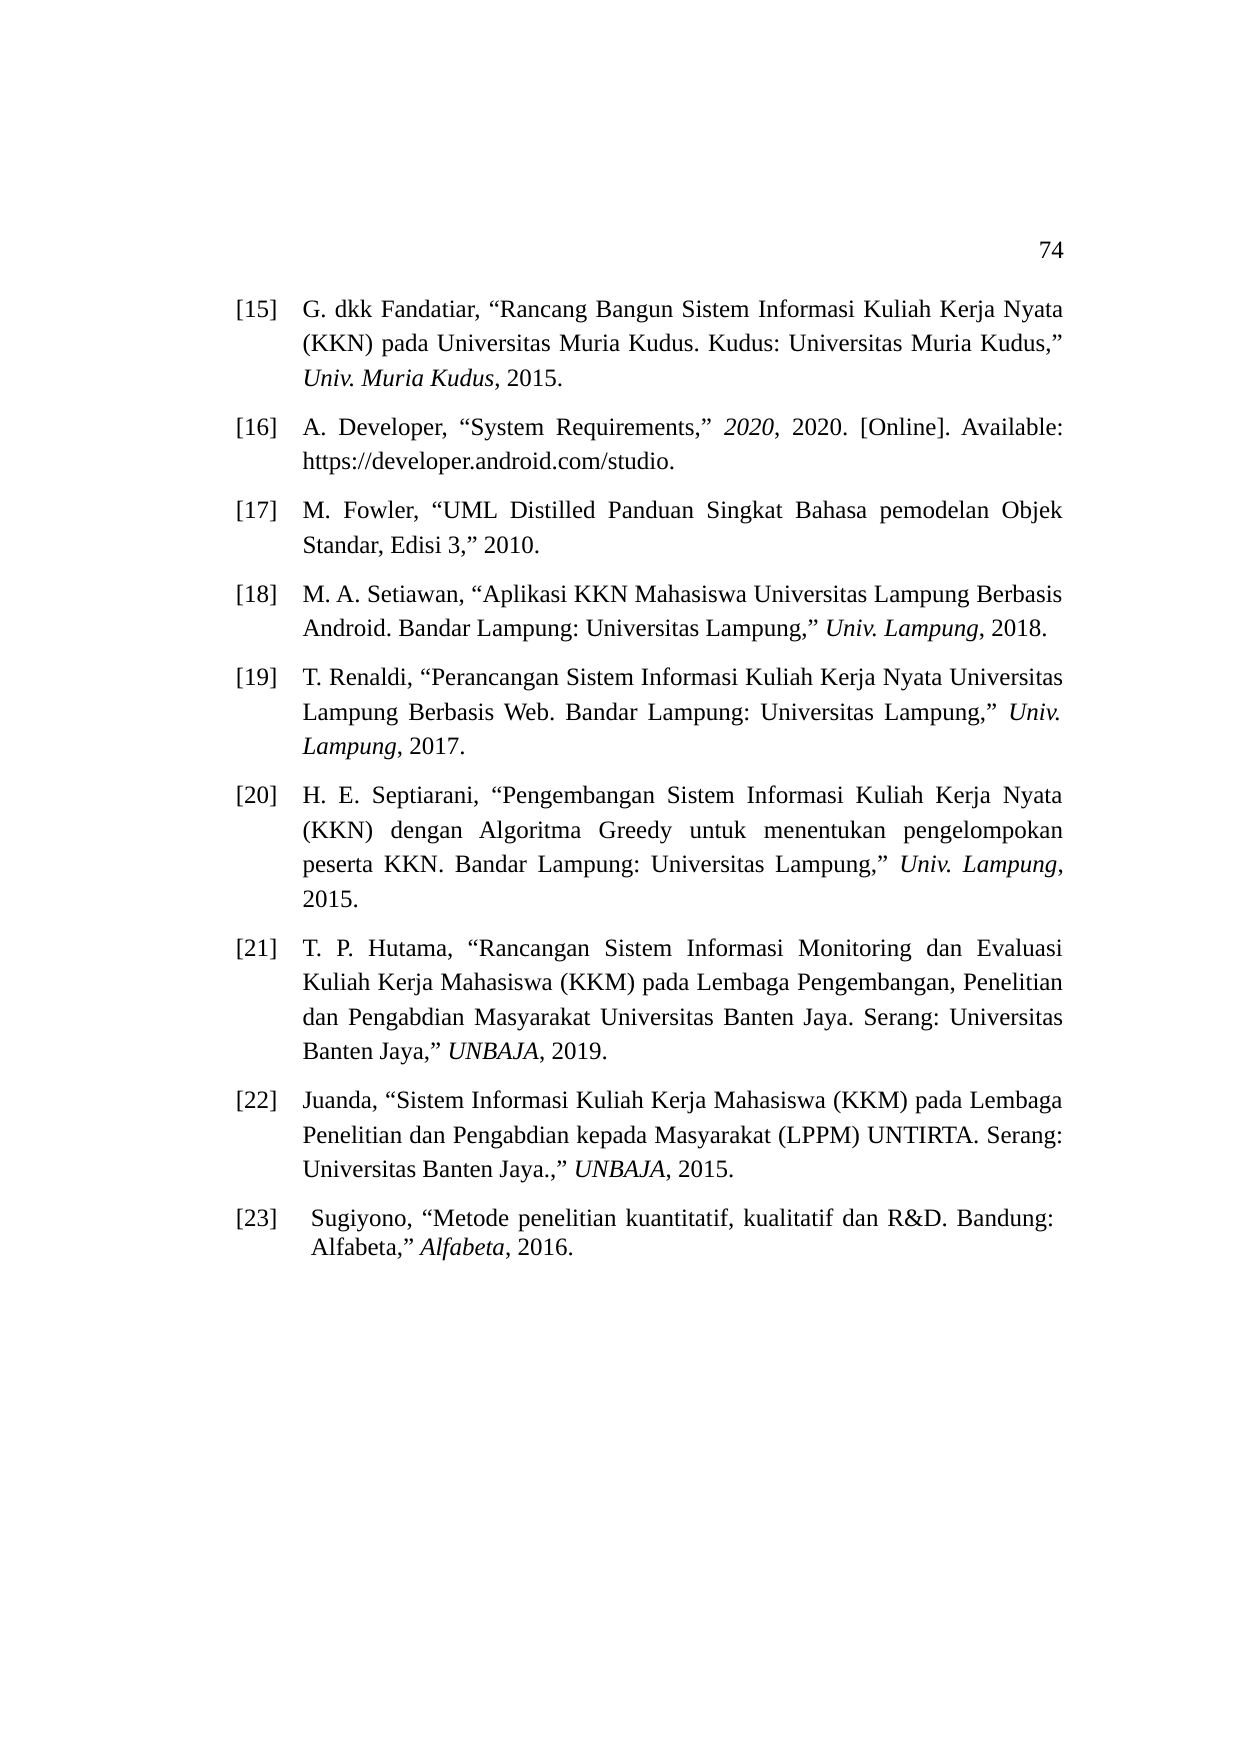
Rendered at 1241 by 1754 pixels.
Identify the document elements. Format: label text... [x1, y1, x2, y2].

text [15] G. dkk Fandatiar, “Rancang Bangun Sistem Informasi Kuliah Kerja Nyata (KKN) pada Universitas Muria Kudus. Kudus: Universitas Muria Kudus,” Univ. Muria Kudus, 2015. [236, 294, 1063, 391]
text [16] A. Developer, “System Requirements,” 2020, 2020. [Online]. Available: https://developer.android.com/studio. [236, 412, 1063, 475]
text [23] Sugiyono, “Metode penelitian kuantitatif, kualitatif dan R&D. Bandung: Alfabeta,” Alfabeta, 2016. [236, 1203, 1063, 1261]
text [19] T. Renaldi, “Perancangan Sistem Informasi Kuliah Kerja Nyata Universitas Lampung Berbasis Web. Bandar Lampung: Universitas Lampung,” Univ. Lampung, 2017. [236, 662, 1063, 760]
text [18] M. A. Setiawan, “Aplikasi KKN Mahasiswa Universitas Lampung Berbasis Android. Bandar Lampung: Universitas Lampung,” Univ. Lampung, 2018. [236, 579, 1063, 642]
text [22] Juanda, “Sistem Informasi Kuliah Kerja Mahasiswa (KKM) pada Lembaga Penelitian dan Pengabdian kepada Masyarakat (LPPM) UNTIRTA. Serang: Universitas Banten Jaya.,” UNBAJA, 2015. [236, 1085, 1063, 1183]
text [21] T. P. Hutama, “Rancangan Sistem Informasi Monitoring dan Evaluasi Kuliah Kerja Mahasiswa (KKM) pada Lembaga Pengembangan, Penelitian dan Pengabdian Masyarakat Universitas Banten Jaya. Serang: Universitas Banten Jaya,” UNBAJA, 2019. [236, 933, 1063, 1065]
text [17] M. Fowler, “UML Distilled Panduan Singkat Bahasa pemodelan Objek Standar, Edisi 3,” 2010. [236, 495, 1063, 558]
text [20] H. E. Septiarani, “Pengembangan Sistem Informasi Kuliah Kerja Nyata (KKN) dengan Algoritma Greedy untuk menentukan pengelompokan peserta KKN. Bandar Lampung: Universitas Lampung,” Univ. Lampung, 2015. [236, 780, 1063, 913]
